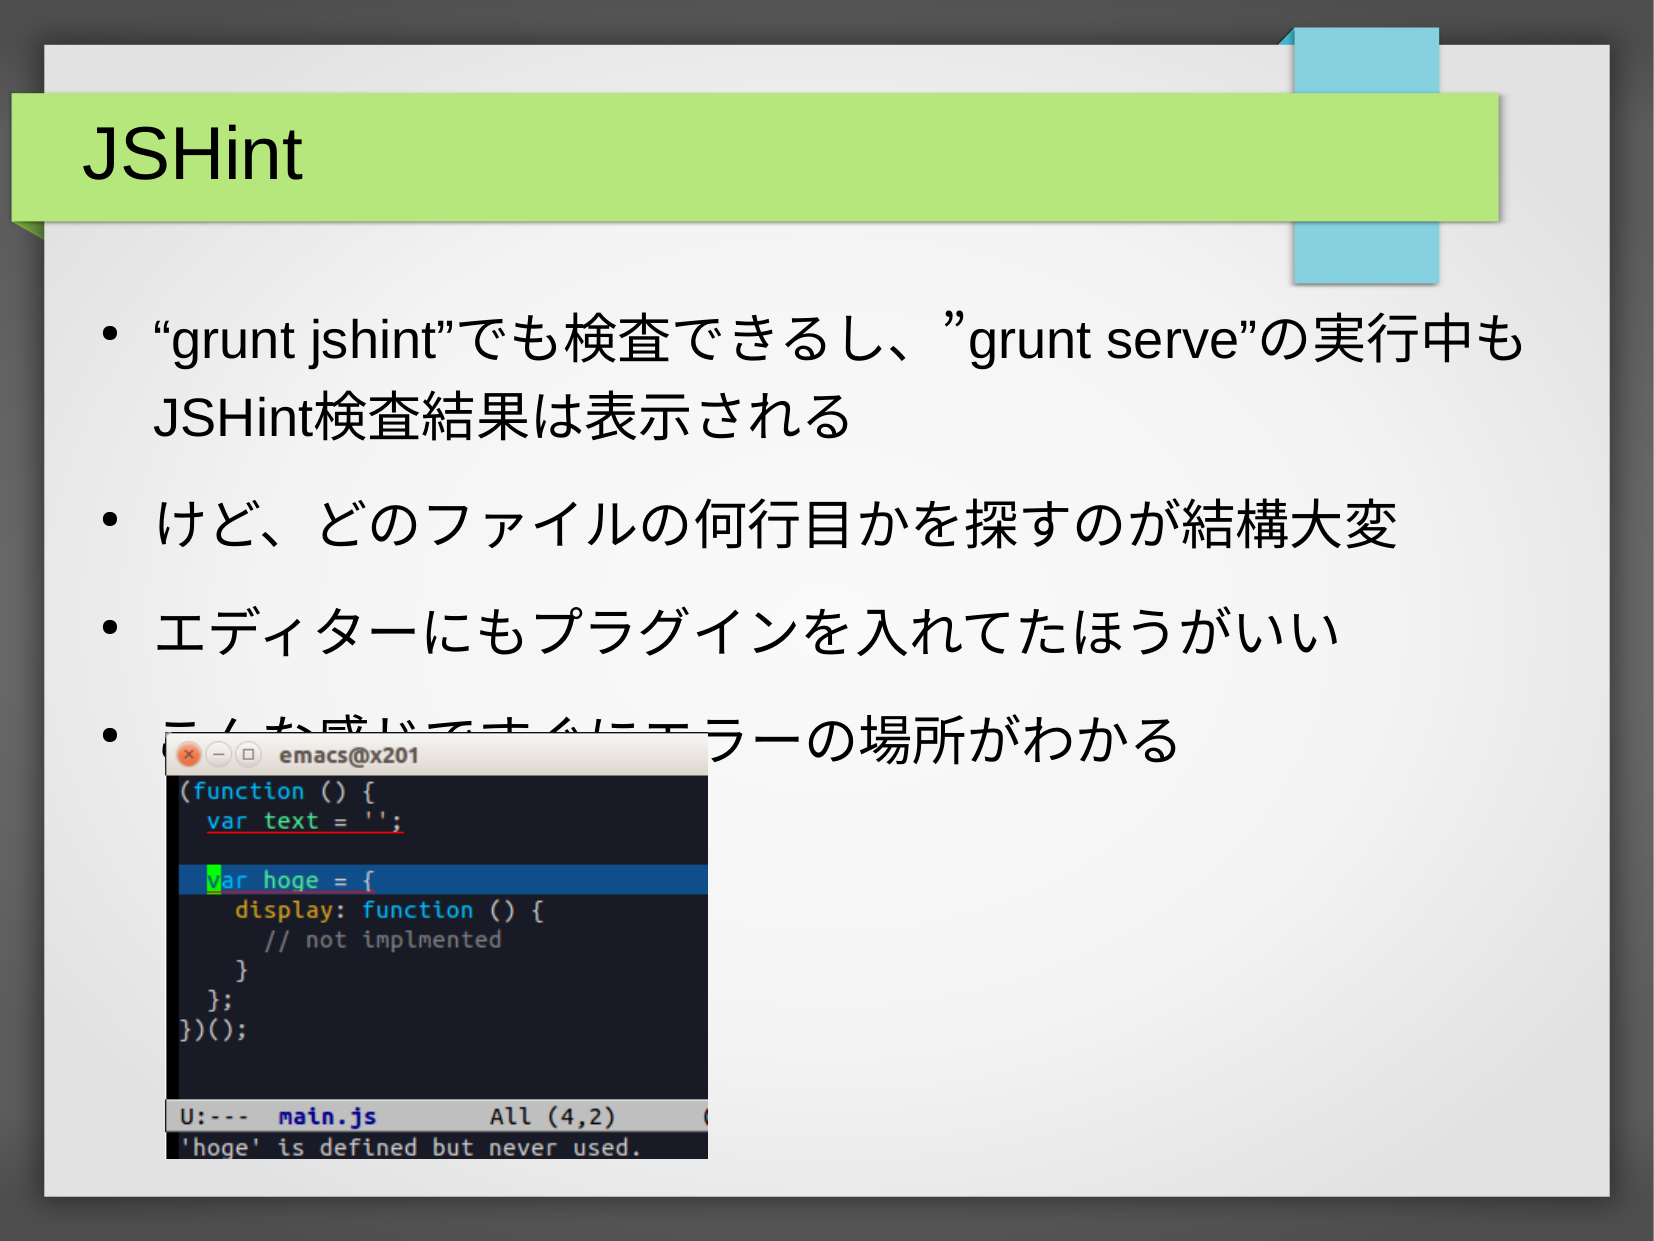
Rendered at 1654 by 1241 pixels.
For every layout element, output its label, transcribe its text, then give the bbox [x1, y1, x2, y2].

title JSHint [82, 94, 1264, 213]
list “grunt jshint”でも検査できるし、”grunt serve”の実行中もJSHint検査結果は表示される けど、どのファイルの何行目かを探すのが結構大変 エディターにもプラグインを入れてたほうがいい こんな感じですぐにエラーの場所がわかる [82, 295, 1571, 1015]
picture [0, 0, 1654, 1241]
